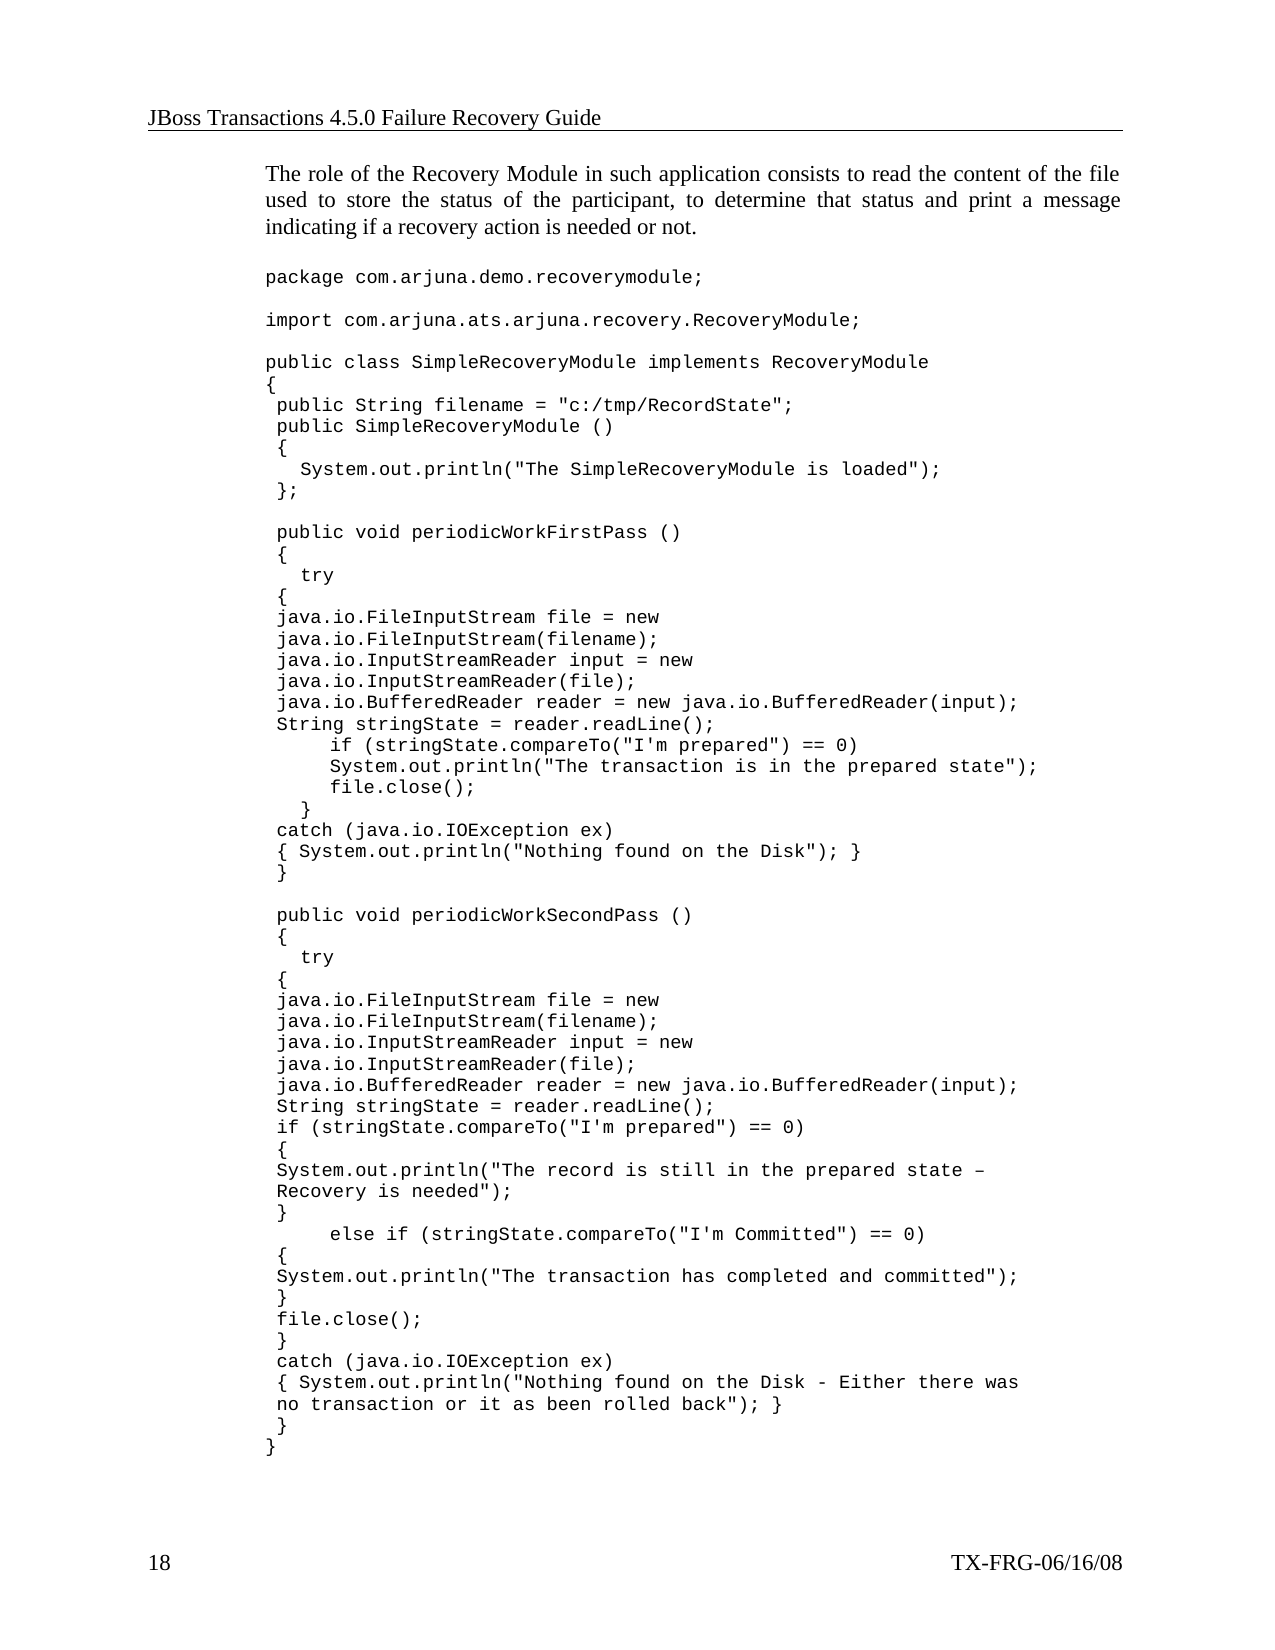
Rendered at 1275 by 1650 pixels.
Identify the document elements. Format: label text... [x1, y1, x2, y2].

text public SimpleRecoveryModule () [265, 417, 1122, 438]
text file.close(); [265, 778, 1122, 799]
text Recovery is needed"); [265, 1182, 1122, 1203]
text java.io.InputStreamReader input = new [265, 1033, 1122, 1054]
text { [265, 587, 1122, 608]
text } [265, 1437, 1122, 1458]
text System.out.println("The transaction has completed and committed"); [265, 1267, 1122, 1288]
text public String filename = "c:/tmp/RecordState"; [265, 396, 1122, 417]
text { System.out.println("Nothing found on the Disk"); } [265, 842, 1122, 863]
text } [265, 1288, 1122, 1309]
text if (stringState.compareTo("I'm prepared") == 0) [265, 1118, 1122, 1139]
text if (stringState.compareTo("I'm prepared") == 0) [265, 736, 1122, 757]
text java.io.InputStreamReader input = new [265, 651, 1122, 672]
text catch (java.io.IOException ex) [265, 821, 1122, 842]
text java.io.FileInputStream(filename); [265, 629, 1122, 651]
text String stringState = reader.readLine(); [265, 714, 1122, 736]
text { [265, 1139, 1122, 1161]
text } [265, 799, 1122, 821]
text no transaction or it as been rolled back"); } [265, 1394, 1122, 1416]
text try [265, 948, 1122, 969]
text System.out.println("The SimpleRecoveryModule is loaded"); [265, 459, 1122, 481]
text { [265, 438, 1122, 459]
text public void periodicWorkSecondPass () [265, 906, 1122, 927]
text package com.arjuna.demo.recoverymodule; [265, 268, 1122, 289]
text System.out.println("The transaction is in the prepared state"); [265, 757, 1122, 778]
text } [265, 863, 1122, 884]
text } [265, 1331, 1122, 1352]
text try [265, 566, 1122, 587]
text java.io.FileInputStream file = new [265, 608, 1122, 629]
text java.io.BufferedReader reader = new java.io.BufferedReader(input); [265, 1076, 1122, 1097]
text { [265, 1246, 1122, 1267]
text System.out.println("The record is still in the prepared state – [265, 1161, 1122, 1182]
text String stringState = reader.readLine(); [265, 1097, 1122, 1118]
text The role of the Recovery Module in such application consists to read the content of the file used to store the status of the participant, to determine that status and print a message indicating if a recovery action is needed or not. [265, 160, 1122, 239]
text } [265, 1203, 1122, 1224]
text java.io.InputStreamReader(file); [265, 672, 1122, 693]
text java.io.FileInputStream(filename); [265, 1012, 1122, 1033]
text import com.arjuna.ats.arjuna.recovery.RecoveryModule; [265, 311, 1122, 332]
text { [265, 374, 1122, 396]
text { System.out.println("Nothing found on the Disk - Either there was [265, 1373, 1122, 1394]
text }; [265, 481, 1122, 502]
text catch (java.io.IOException ex) [265, 1352, 1122, 1373]
text { [265, 544, 1122, 566]
text java.io.FileInputStream file = new [265, 991, 1122, 1012]
text java.io.BufferedReader reader = new java.io.BufferedReader(input); [265, 693, 1122, 714]
text java.io.InputStreamReader(file); [265, 1054, 1122, 1076]
text { [265, 969, 1122, 991]
text public class SimpleRecoveryModule implements RecoveryModule [265, 353, 1122, 374]
text public void periodicWorkFirstPass () [265, 523, 1122, 544]
text { [265, 927, 1122, 948]
text } [265, 1416, 1122, 1437]
text file.close(); [265, 1309, 1122, 1331]
text else if (stringState.compareTo("I'm Committed") == 0) [265, 1224, 1122, 1246]
